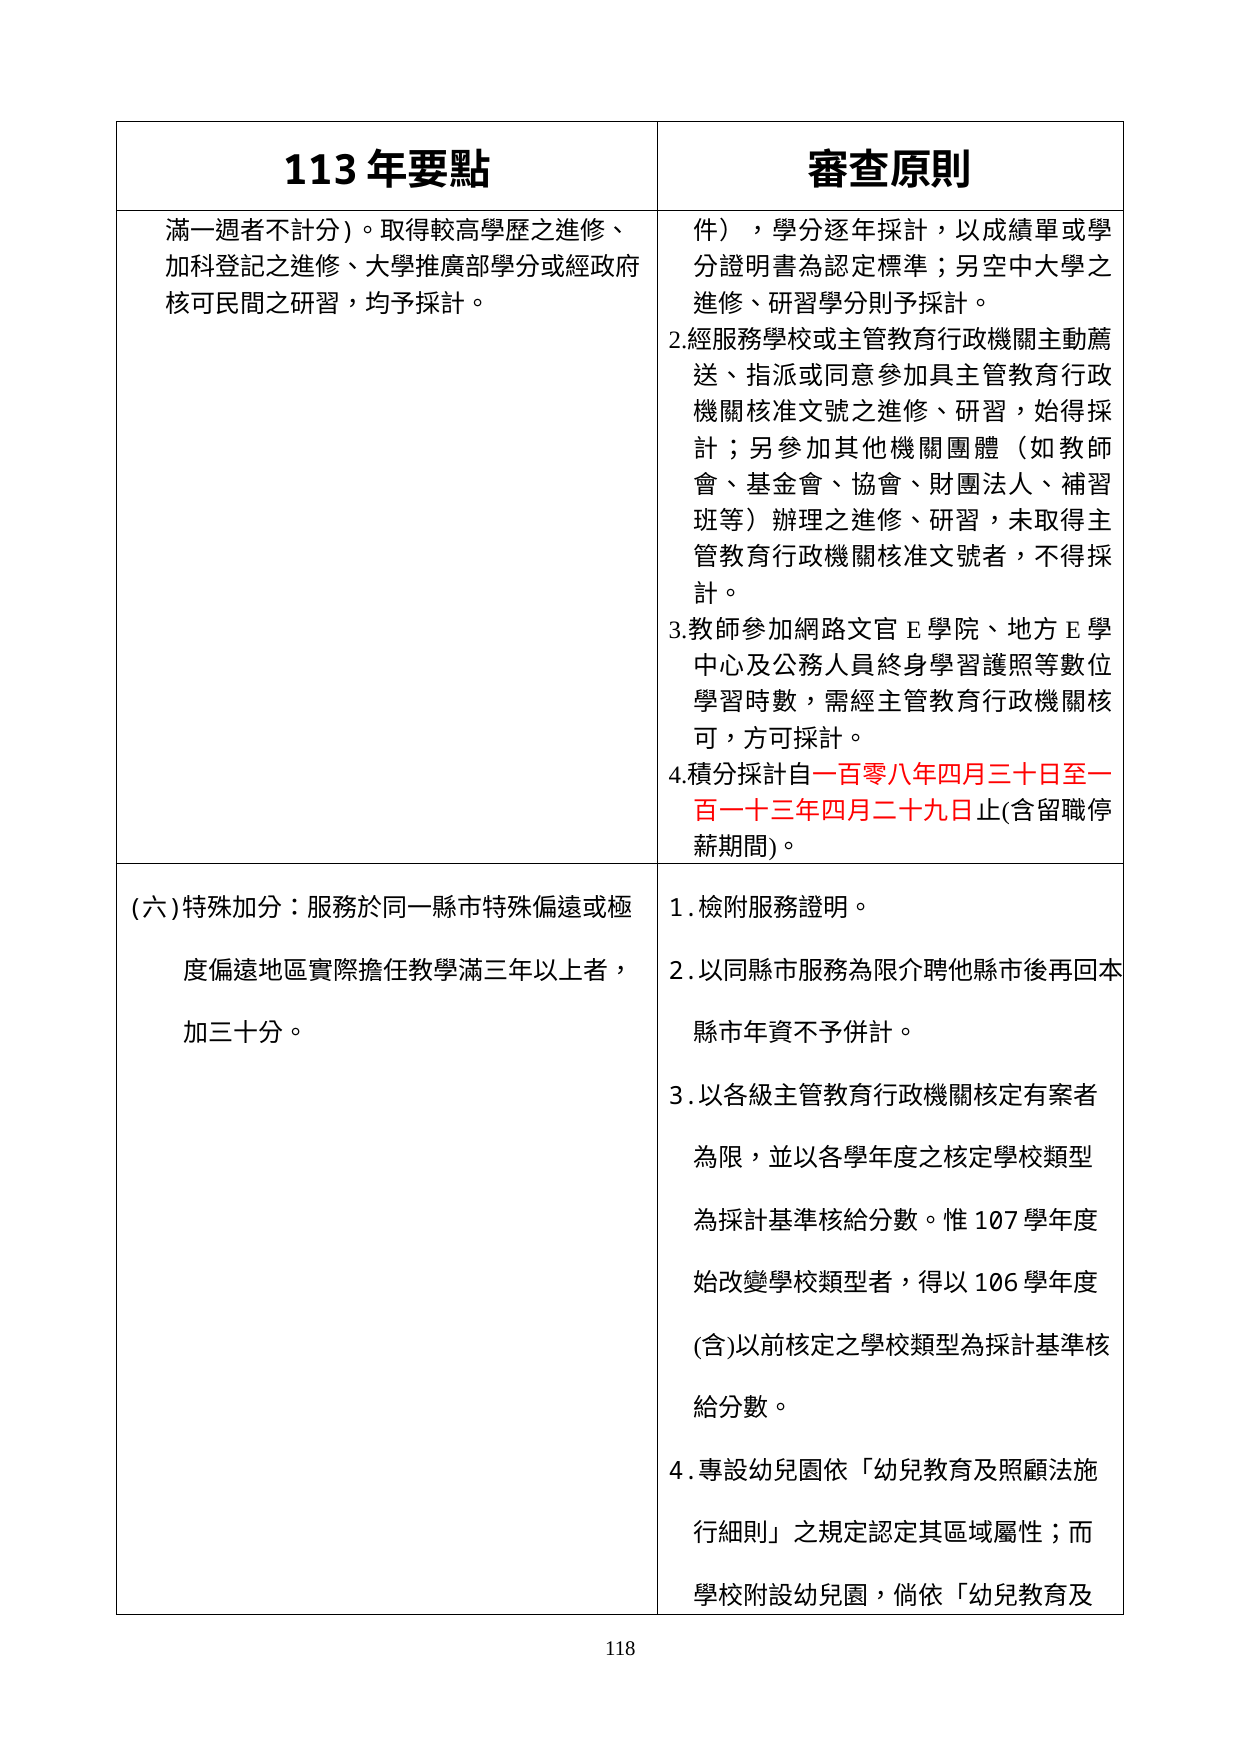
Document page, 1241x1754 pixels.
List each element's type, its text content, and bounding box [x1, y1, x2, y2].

table_cell 1.檢附服務證明。 2.以同縣市服務為限介聘他縣市後再回本縣市年資不予併計。 3.以各級主管教育行政機關核定有案者為限，並以各學年度之核定學校類型為採計基準核給分數。惟107學年度始改變學校類型者，得以106學年度(含)以前核定之學校類型為採計基準核給分數。 4.專設幼兒園依「幼兒教育及照顧法施行細則」之規定認定其區域屬性；而學校附設幼兒園，倘依「幼兒教育及 [658, 864, 1123, 1614]
table_header 審查原則 [658, 122, 1123, 209]
table_cell 件），學分逐年採計，以成績單或學分證明書為認定標準；另空中大學之進修、研習學分則予採計。 2.經服務學校或主管教育行政機關主動薦送、指派或同意參加具主管教育行政機關核准文號之進修、研習，始得採計；另參加其他機關團體（如教師會、基金會、協會、財團法人、補習班等）辦理之進修、研習，未取得主管教育行政機關核准文號者，不得採計。 3.教師參加網路文官E學院、地方E學中心及公務人員終身學習護照等數位學習時數，需經主管教育行政機關核可，方可採計。 4.積分採計自一百零八年四月三十日至一百一十三年四月二十九日止(含留職停薪期間)。 [658, 211, 1123, 863]
table_cell (六)特殊加分：服務於同一縣市特殊偏遠或極度偏遠地區實際擔任教學滿三年以上者，加三十分。 [117, 864, 657, 1614]
table_header 113年要點 [117, 122, 657, 209]
table_cell 滿一週者不計分)。取得較高學歷之進修、加科登記之進修、大學推廣部學分或經政府核可民間之研習，均予採計。 [117, 211, 657, 863]
